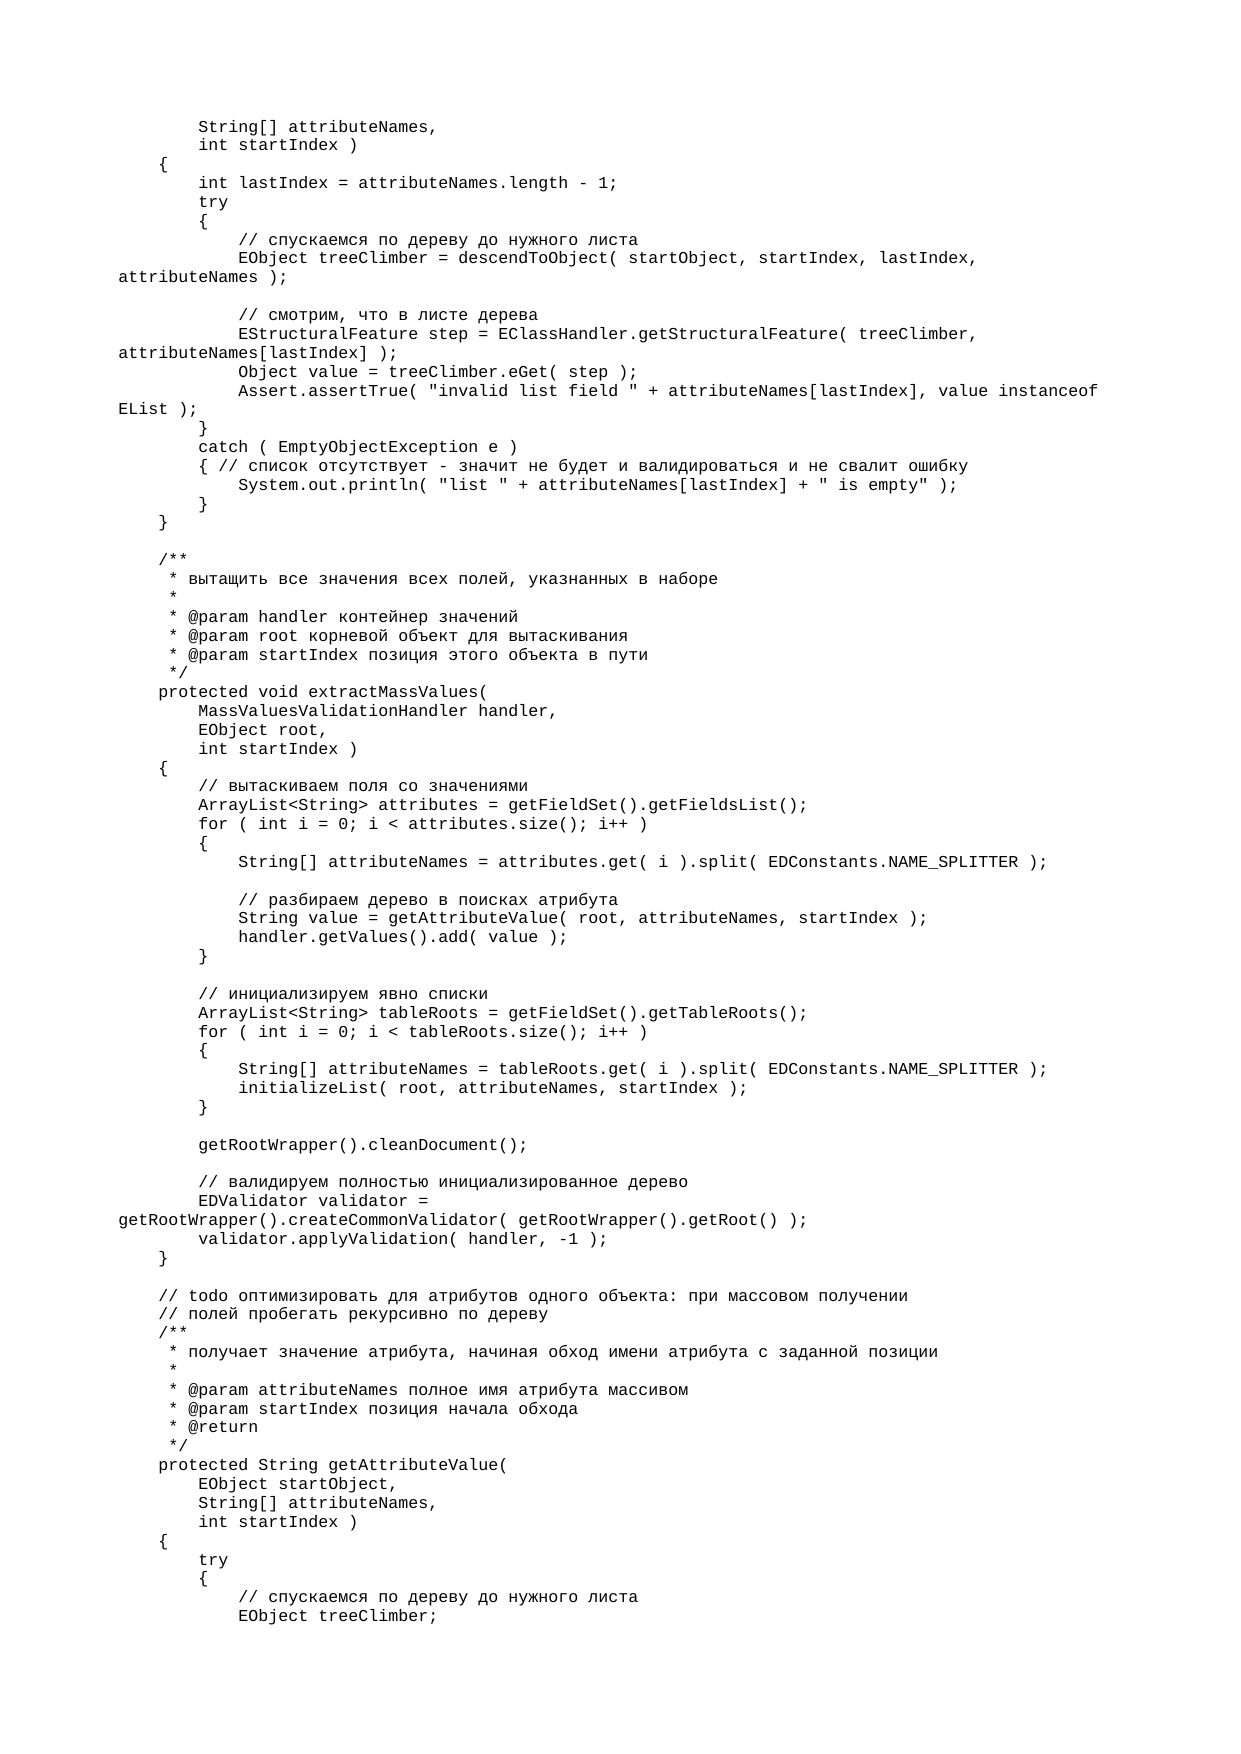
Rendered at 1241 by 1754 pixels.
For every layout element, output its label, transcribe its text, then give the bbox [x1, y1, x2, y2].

text System.out.println( "list " + attributeNames[lastIndex] + " is empty" ); [118, 476, 1122, 495]
text /** [118, 552, 1122, 571]
text } [118, 948, 1122, 967]
text } [118, 420, 1122, 439]
text // спускаемся по дереву до нужного листа [118, 1589, 1122, 1608]
text EDValidator validator = getRootWrapper().createCommonValidator( getRootWrapper().getRoot() ); [118, 1193, 1122, 1231]
text { // список отсутствует - значит не будет и валидироваться и не свалит ошибку [118, 457, 1122, 476]
text { [118, 1570, 1122, 1589]
text // спускаемся по дереву до нужного листа [118, 231, 1122, 250]
text * [118, 589, 1122, 608]
text Assert.assertTrue( "invalid list field " + attributeNames[lastIndex], value instanceof EList ); [118, 382, 1122, 420]
text EObject treeClimber; [118, 1608, 1122, 1626]
text for ( int i = 0; i < attributes.size(); i++ ) [118, 816, 1122, 834]
text EObject startObject, [118, 1476, 1122, 1494]
text String[] attributeNames = attributes.get( i ).split( EDConstants.NAME_SPLITTER ); [118, 853, 1122, 872]
text catch ( EmptyObjectException e ) [118, 439, 1122, 457]
text // вытаскиваем поля со значениями [118, 778, 1122, 797]
text getRootWrapper().cleanDocument(); [118, 1136, 1122, 1155]
text * вытащить все значения всех полей, указнанных в наборе [118, 571, 1122, 589]
text protected void extractMassValues( [118, 684, 1122, 703]
text * @param startIndex позиция этого объекта в пути [118, 646, 1122, 665]
text handler.getValues().add( value ); [118, 929, 1122, 948]
text } [118, 495, 1122, 514]
text EStructuralFeature step = EClassHandler.getStructuralFeature( treeClimber, attributeNames[lastIndex] ); [118, 326, 1122, 363]
text validator.applyValidation( handler, -1 ); [118, 1231, 1122, 1249]
text for ( int i = 0; i < tableRoots.size(); i++ ) [118, 1023, 1122, 1042]
text int lastIndex = attributeNames.length - 1; [118, 175, 1122, 193]
text } [118, 514, 1122, 533]
text * получает значение атрибута, начиная обход имени атрибута с заданной позиции [118, 1344, 1122, 1362]
text Object value = treeClimber.eGet( step ); [118, 363, 1122, 382]
text * @param handler контейнер значений [118, 608, 1122, 627]
text { [118, 156, 1122, 175]
text try [118, 193, 1122, 212]
text // разбираем дерево в поисках атрибута [118, 891, 1122, 910]
text String[] attributeNames = tableRoots.get( i ).split( EDConstants.NAME_SPLITTER ); [118, 1061, 1122, 1080]
text { [118, 759, 1122, 778]
text int startIndex ) [118, 137, 1122, 156]
text int startIndex ) [118, 740, 1122, 759]
text { [118, 212, 1122, 231]
text * @return [118, 1419, 1122, 1438]
text initializeList( root, attributeNames, startIndex ); [118, 1080, 1122, 1098]
text * @param root корневой объект для вытаскивания [118, 627, 1122, 646]
text // смотрим, что в листе дерева [118, 307, 1122, 326]
text int startIndex ) [118, 1513, 1122, 1532]
text EObject root, [118, 721, 1122, 740]
text */ [118, 1438, 1122, 1457]
text { [118, 1042, 1122, 1061]
text ArrayList<String> attributes = getFieldSet().getFieldsList(); [118, 797, 1122, 816]
text // инициализируем явно списки [118, 985, 1122, 1004]
text // полей пробегать рекурсивно по дереву [118, 1306, 1122, 1325]
text try [118, 1551, 1122, 1570]
text MassValuesValidationHandler handler, [118, 703, 1122, 721]
text // todo оптимизировать для атрибутов одного объекта: при массовом получении [118, 1287, 1122, 1306]
text ArrayList<String> tableRoots = getFieldSet().getTableRoots(); [118, 1004, 1122, 1023]
text EObject treeClimber = descendToObject( startObject, startIndex, lastIndex, attributeNames ); [118, 250, 1122, 288]
text } [118, 1249, 1122, 1268]
text String[] attributeNames, [118, 118, 1122, 137]
text */ [118, 665, 1122, 684]
text * @param startIndex позиция начала обхода [118, 1400, 1122, 1419]
text String[] attributeNames, [118, 1494, 1122, 1513]
text /** [118, 1325, 1122, 1344]
text * @param attributeNames полное имя атрибута массивом [118, 1381, 1122, 1400]
text { [118, 834, 1122, 853]
text * [118, 1362, 1122, 1381]
text // валидируем полностью инициализированное дерево [118, 1174, 1122, 1193]
text String value = getAttributeValue( root, attributeNames, startIndex ); [118, 910, 1122, 929]
text protected String getAttributeValue( [118, 1457, 1122, 1476]
text { [118, 1532, 1122, 1551]
text } [118, 1098, 1122, 1117]
